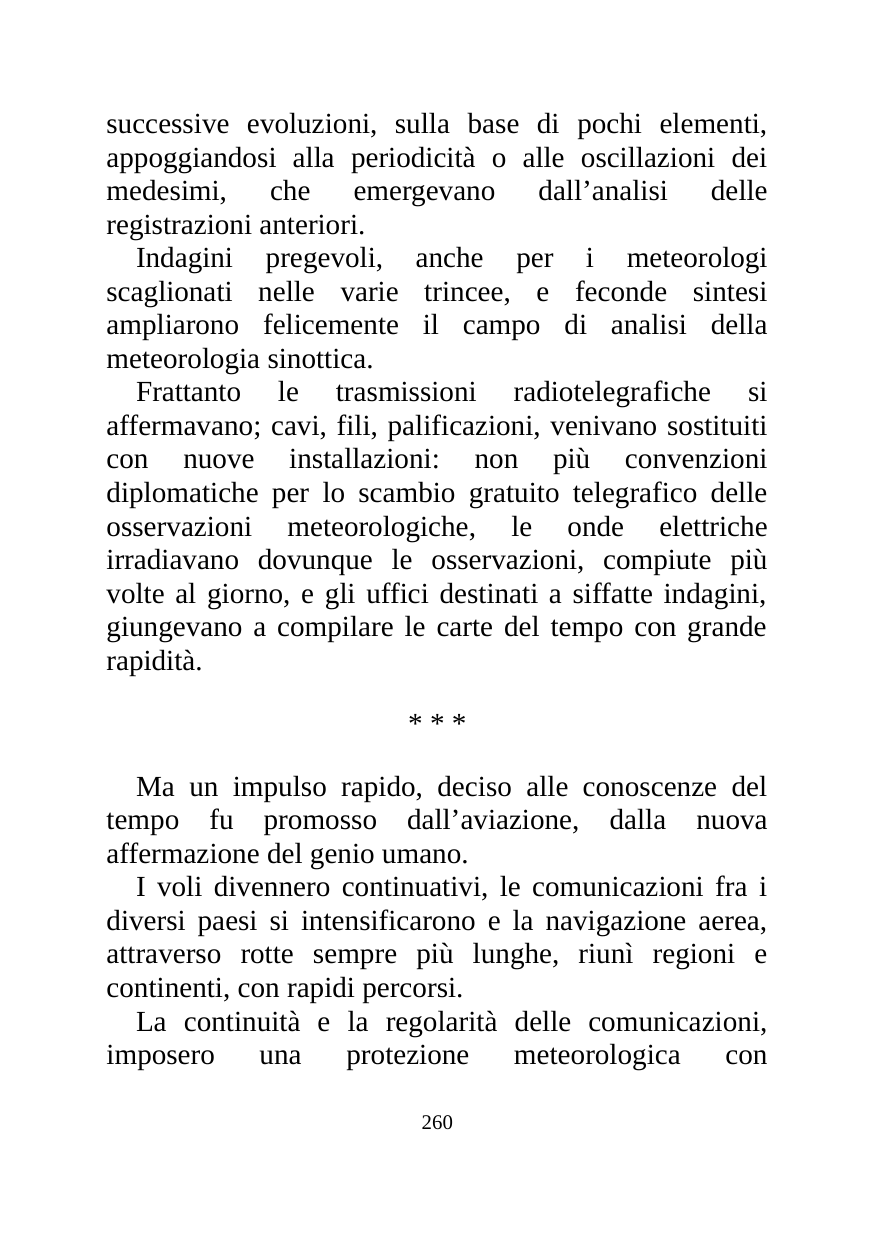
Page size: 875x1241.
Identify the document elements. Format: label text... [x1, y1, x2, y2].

text Ma un impulso rapido, deciso alle conoscenze del tempo fu promosso dall’aviazione, dalla nuova affermazione del genio umano. [106, 769, 768, 869]
text successive evoluzioni, sulla base di pochi elementi, appoggiandosi alla periodicità o alle oscillazioni dei medesimi, che emergevano dall’analisi delle registrazioni anteriori. [106, 106, 768, 240]
text I voli divennero continuativi, le comunicazioni fra i diversi paesi si intensificarono e la navigazione aerea, attraverso rotte sempre più lunghe, riunì regioni e continenti, con rapidi percorsi. [106, 869, 768, 1004]
text Indagini pregevoli, anche per i meteorologi scaglionati nelle varie trincee, e feconde sintesi ampliarono felicemente il campo di analisi della meteorologia sinottica. [106, 240, 768, 374]
text La continuità e la regolarità delle comunicazioni, imposero una protezione meteorologica con [106, 1004, 768, 1071]
text Frattanto le trasmissioni radiotelegrafiche si affermavano; cavi, fili, palificazioni, venivano sostituiti con nuove installazioni: non più convenzioni diplomatiche per lo scambio gratuito telegrafico delle osservazioni meteorologiche, le onde elettriche irradiavano dovunque le osservazioni, compiute più volte al giorno, e gli uffici destinati a siffatte indagini, giungevano a compilare le carte del tempo con grande rapidità. [106, 374, 768, 676]
text * * * [106, 706, 768, 739]
